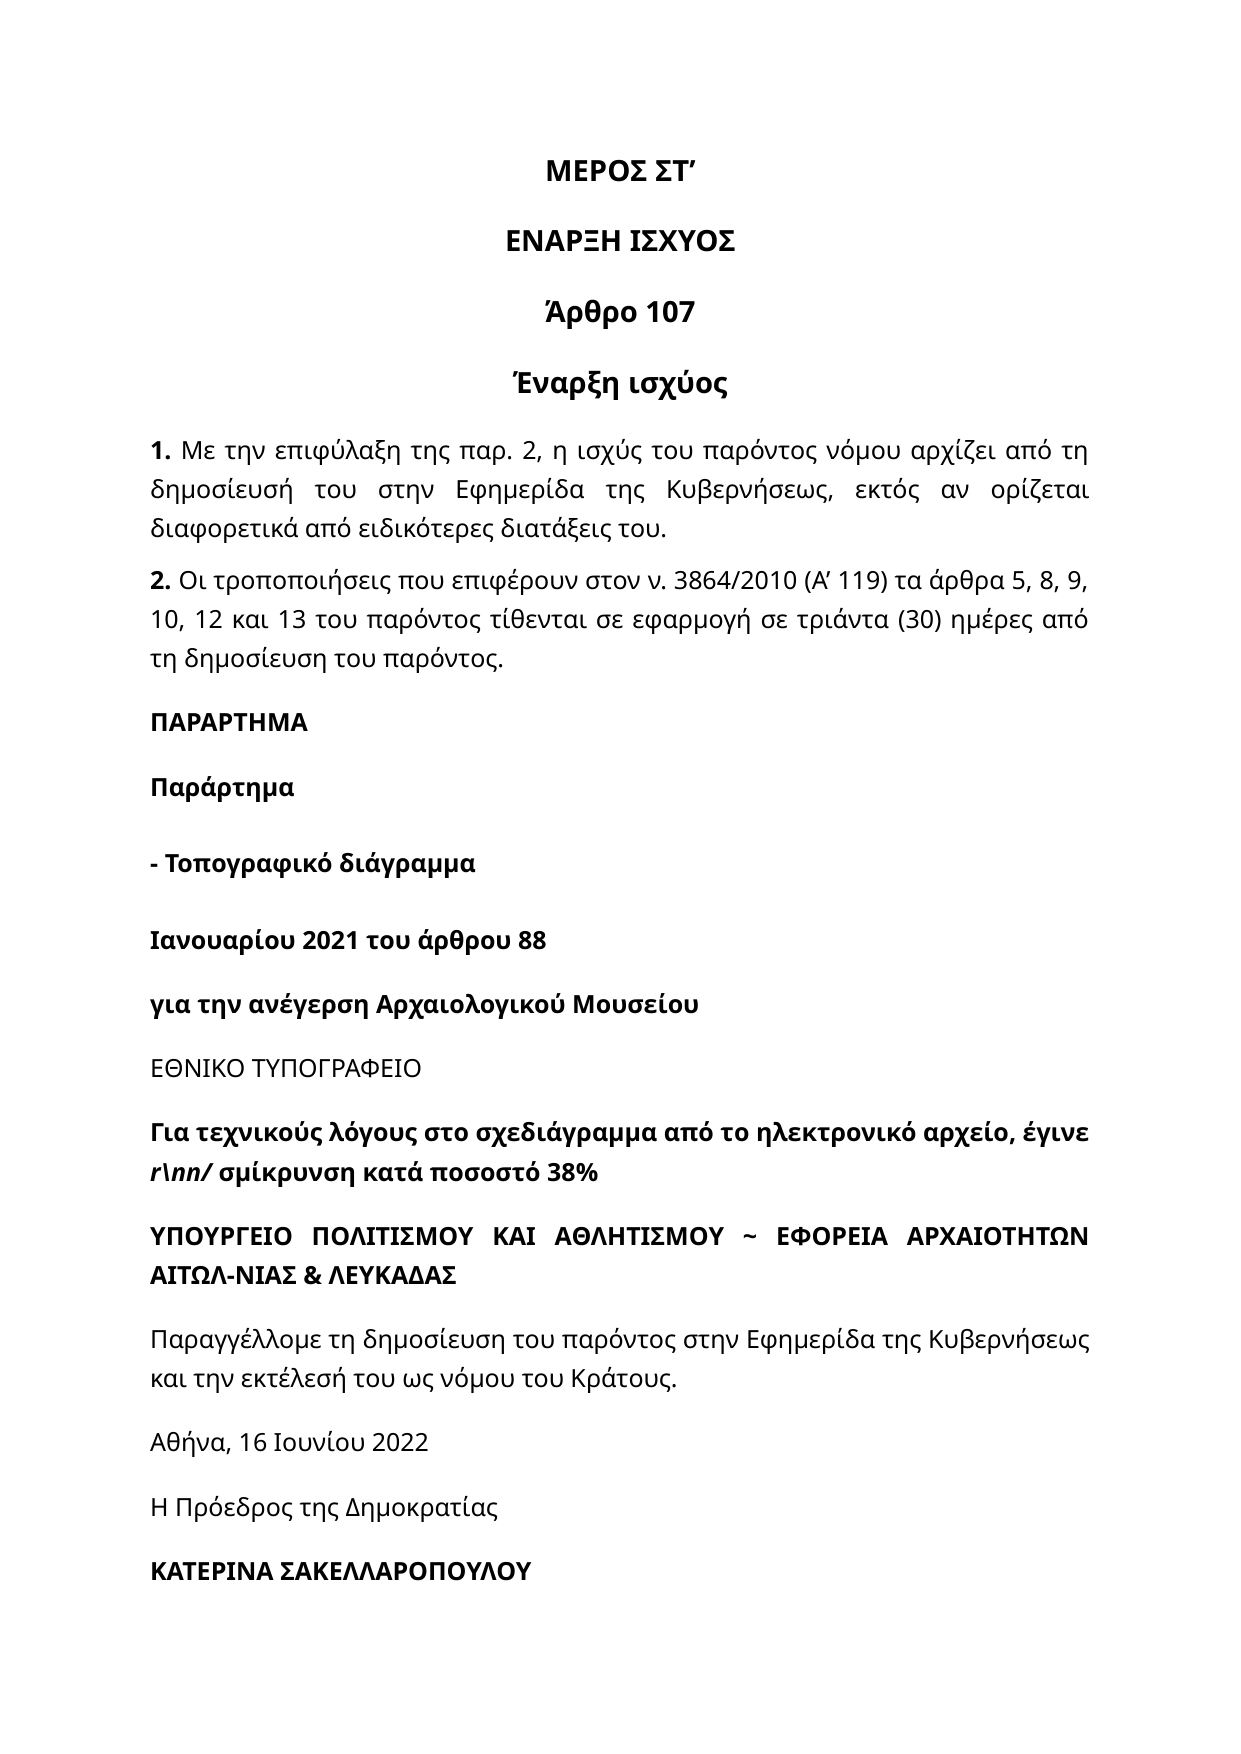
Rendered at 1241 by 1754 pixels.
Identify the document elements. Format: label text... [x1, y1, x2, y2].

subtitle ΕΝΑΡΞΗ ΙΣΧΥΟΣ [150, 221, 1090, 260]
text ΥΠΟΥΡΓΕΙΟ ΠΟΛΙΤΙΣΜΟΥ ΚΑΙ ΑΘΛΗΤΙΣΜΟΥ ~ ΕΦΟΡΕΙΑ ΑΡΧΑΙΟΤΗΤΩΝ ΑΙΤΩΛ-ΝΙΑΣ & ΛΕΥΚΑΔΑΣ [150, 1218, 1090, 1292]
text ΕΘΝΙΚΟ ΤΥΠΟΓΡΑΦΕΙΟ [150, 1051, 1090, 1085]
text Για τεχνικούς λόγους στο σχεδιάγραμμα από το ηλεκτρονικό αρχείο, έγινε r\nn/ σμίκρυνση κατά ποσοστό 38% [150, 1115, 1090, 1188]
subtitle ΜΕΡΟΣ ΣΤ’ [150, 150, 1090, 190]
text ΠΑΡΑΡΤΗΜΑ [150, 705, 1090, 739]
text Παραγγέλλομε τη δημοσίευση του παρόντος στην Εφημερίδα της Κυβερνήσεως και την εκτέλεσή του ως νόμου του Κράτους. [150, 1322, 1090, 1395]
text 2. Οι τροποποιήσεις που επιφέρουν στον ν. 3864/2010 (Α’ 119) τα άρθρα 5, 8, 9, 10, 12 και 13 του παρόντος τίθενται σε εφαρμογή σε τριάντα (30) ημέρες από τη δημοσίευση του παρόντος. [150, 562, 1090, 675]
text Αθήνα, 16 Ιουνίου 2022 [150, 1425, 1090, 1459]
title - Τοπογραφικό διάγραμμα [150, 846, 1090, 880]
subtitle Άρθρο 107 [150, 291, 1090, 331]
text Η Πρόεδρος της Δημοκρατίας [150, 1489, 1090, 1523]
text Ιανουαρίου 2021 του άρθρου 88 [150, 922, 1090, 957]
text ΚΑΤΕΡΙΝΑ ΣΑΚΕΛΛΑΡΟΠΟΥΛΟΥ [150, 1553, 1090, 1587]
subtitle Έναρξη ισχύος [150, 362, 1090, 402]
title Παράρτημα [150, 769, 1090, 803]
text για την ανέγερση Αρχαιολογικού Μουσείου [150, 987, 1090, 1021]
text 1. Με την επιφύλαξη της παρ. 2, η ισχύς του παρόντος νόμου αρχίζει από τη δημοσίευσή του στην Εφημερίδα της Κυβερνήσεως, εκτός αν ορίζεται διαφορετικά από ειδικότερες διατάξεις του. [150, 432, 1090, 545]
